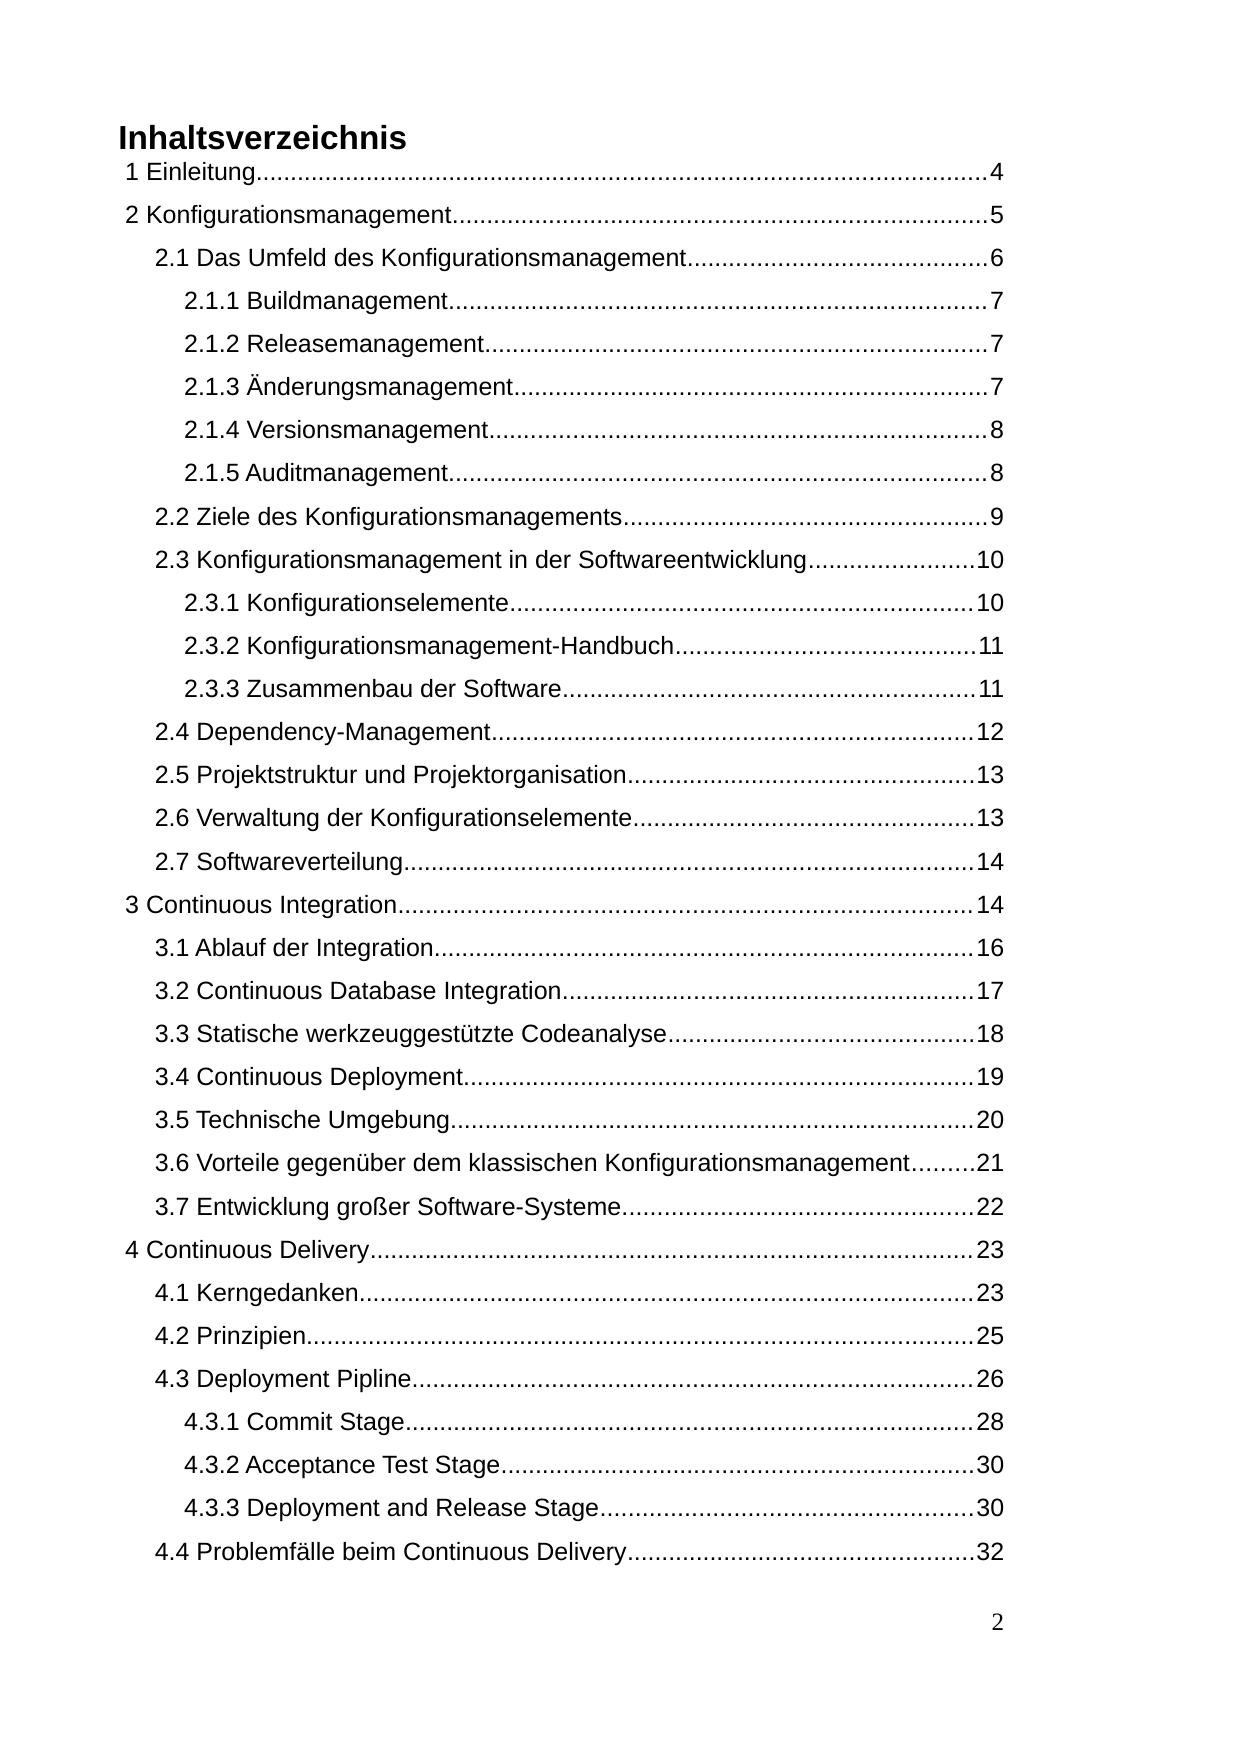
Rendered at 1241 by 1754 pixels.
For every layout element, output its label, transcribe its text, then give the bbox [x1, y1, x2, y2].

text 2.4 Dependency-Management 12 [148, 717, 1004, 746]
text 3.1 Ablauf der Integration 16 [148, 933, 1004, 962]
text 3.2 Continuous Database Integration 17 [148, 976, 1004, 1005]
text 4.3.2 Acceptance Test Stage 30 [177, 1450, 1004, 1479]
text 2.1.5 Auditmanagement 8 [177, 458, 1004, 487]
text 2.1.1 Buildmanagement 7 [177, 286, 1004, 315]
text 3.4 Continuous Deployment 19 [148, 1062, 1004, 1091]
text 4 Continuous Delivery 23 [118, 1235, 1004, 1263]
text 3.6 Vorteile gegenüber dem klassischen Konfigurationsmanagement 21 [148, 1148, 1004, 1177]
text 4.4 Problemfälle beim Continuous Delivery 32 [148, 1537, 1004, 1565]
text 4.3.3 Deployment and Release Stage 30 [177, 1493, 1004, 1522]
text 1 Einleitung 4 [118, 157, 1004, 185]
text 2.3.2 Konfigurationsmanagement-Handbuch 11 [177, 631, 1004, 660]
text 3 Continuous Integration 14 [118, 890, 1004, 918]
text 3.3 Statische werkzeuggestützte Codeanalyse 18 [148, 1019, 1004, 1048]
text 3.5 Technische Umgebung 20 [148, 1105, 1004, 1134]
text 2.3.1 Konfigurationselemente 10 [177, 588, 1004, 617]
text 2.7 Softwareverteilung 14 [148, 847, 1004, 875]
text 3.7 Entwicklung großer Software-Systeme 22 [148, 1192, 1004, 1220]
text 4.1 Kerngedanken 23 [148, 1278, 1004, 1307]
text 2.5 Projektstruktur und Projektorganisation 13 [148, 760, 1004, 789]
text 2.1.3 Änderungsmanagement 7 [177, 372, 1004, 401]
text 4.3 Deployment Pipline 26 [148, 1364, 1004, 1393]
text 2.2 Ziele des Konfigurationsmanagements 9 [148, 502, 1004, 530]
subtitle Inhaltsverzeichnis [118, 118, 1004, 157]
text 2 Konfigurationsmanagement 5 [118, 200, 1004, 228]
text 4.2 Prinzipien 25 [148, 1321, 1004, 1350]
text 4.3.1 Commit Stage 28 [177, 1407, 1004, 1436]
text 2.3.3 Zusammenbau der Software 11 [177, 674, 1004, 703]
text 2.1.4 Versionsmanagement 8 [177, 415, 1004, 444]
text 2.6 Verwaltung der Konfigurationselemente 13 [148, 803, 1004, 832]
text 2.1.2 Releasemanagement 7 [177, 329, 1004, 358]
text 2.1 Das Umfeld des Konfigurationsmanagement 6 [148, 243, 1004, 272]
text 2.3 Konfigurationsmanagement in der Softwareentwicklung 10 [148, 545, 1004, 573]
